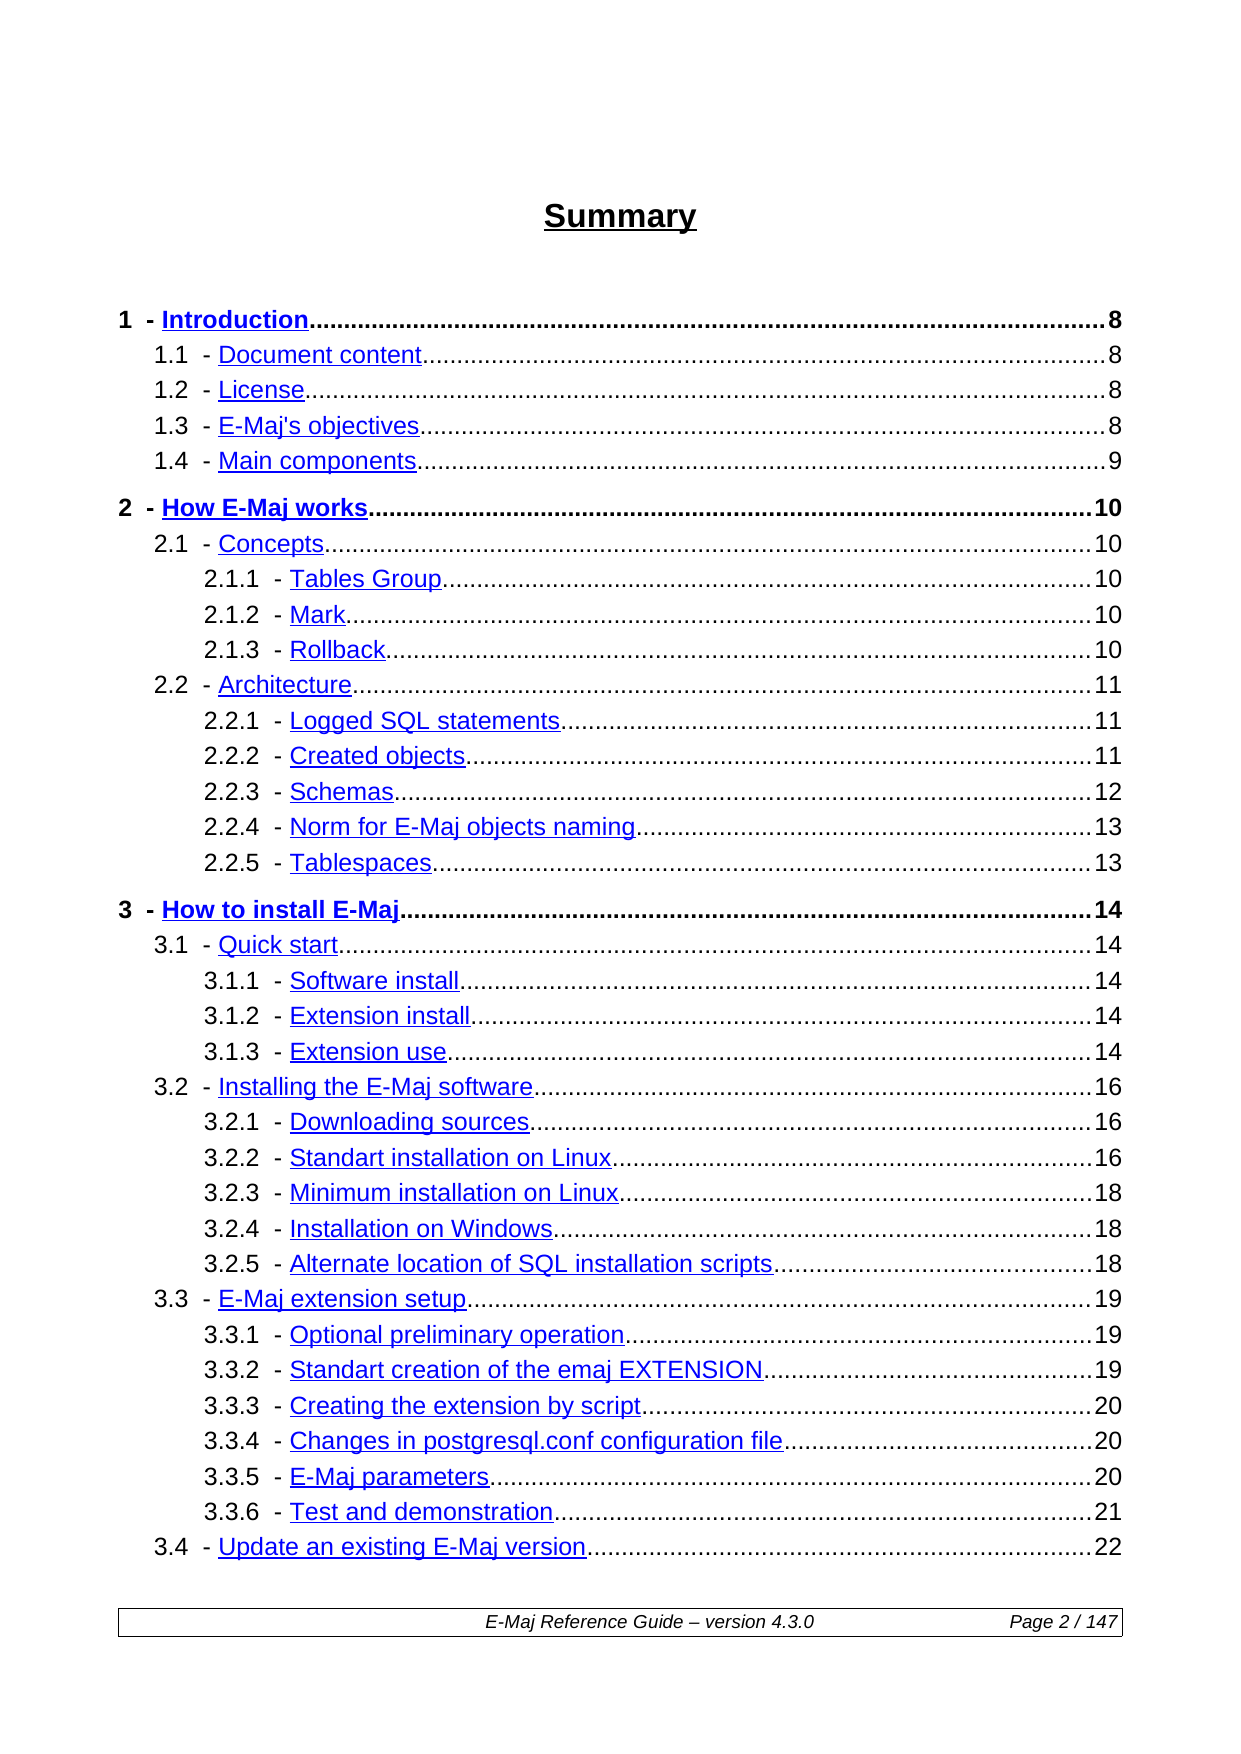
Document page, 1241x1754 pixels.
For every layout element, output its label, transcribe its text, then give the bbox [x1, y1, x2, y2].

text 3.1.1 - Software install 14 [168, 961, 1122, 996]
text 3.2.4 - Installation on Windows 18 [168, 1209, 1122, 1244]
text 3.2 - Installing the E-Maj software 16 [118, 1067, 1122, 1102]
text 2.1.2 - Mark 10 [168, 595, 1122, 630]
text 3.3.1 - Optional preliminary operation 19 [168, 1315, 1122, 1350]
text 1.3 - E-Maj's objectives 8 [118, 406, 1122, 441]
text 2.1 - Concepts 10 [118, 524, 1122, 559]
text 2.2.1 - Logged SQL statements 11 [168, 701, 1122, 736]
text 1.4 - Main components 9 [118, 441, 1122, 477]
text 3.4 - Update an existing E-Maj version 22 [118, 1527, 1122, 1563]
text 3.1.3 - Extension use 14 [168, 1032, 1122, 1067]
text 3.3.2 - Standart creation of the emaj EXTENSION 19 [168, 1350, 1122, 1386]
subtitle Summary [118, 196, 1122, 234]
text 3.2.1 - Downloading sources 16 [168, 1102, 1122, 1138]
text 3.3 - E-Maj extension setup 19 [118, 1279, 1122, 1315]
text 2.2.2 - Created objects 11 [168, 736, 1122, 772]
text 3 - How to install E-Maj 14 [118, 890, 1122, 925]
text 1.2 - License 8 [118, 371, 1122, 406]
text 2.2 - Architecture 11 [118, 666, 1122, 701]
text 2 - How E-Maj works 10 [118, 488, 1122, 524]
text 3.3.3 - Creating the extension by script 20 [168, 1386, 1122, 1421]
text 1.1 - Document content 8 [118, 335, 1122, 371]
text 3.3.5 - E-Maj parameters 20 [168, 1457, 1122, 1492]
text 3.3.4 - Changes in postgresql.conf configuration file 20 [168, 1421, 1122, 1457]
text 2.1.1 - Tables Group 10 [168, 559, 1122, 595]
text 2.2.3 - Schemas 12 [168, 772, 1122, 807]
text 1 - Introduction 8 [118, 300, 1122, 335]
text 2.2.5 - Tablespaces 13 [168, 843, 1122, 878]
text 3.3.6 - Test and demonstration 21 [168, 1492, 1122, 1527]
text 3.2.2 - Standart installation on Linux 16 [168, 1138, 1122, 1173]
text 3.1 - Quick start 14 [118, 925, 1122, 961]
text 3.2.3 - Minimum installation on Linux 18 [168, 1173, 1122, 1209]
text 2.2.4 - Norm for E-Maj objects naming 13 [168, 807, 1122, 843]
text 2.1.3 - Rollback 10 [168, 630, 1122, 666]
text 3.2.5 - Alternate location of SQL installation scripts 18 [168, 1244, 1122, 1279]
text 3.1.2 - Extension install 14 [168, 996, 1122, 1032]
